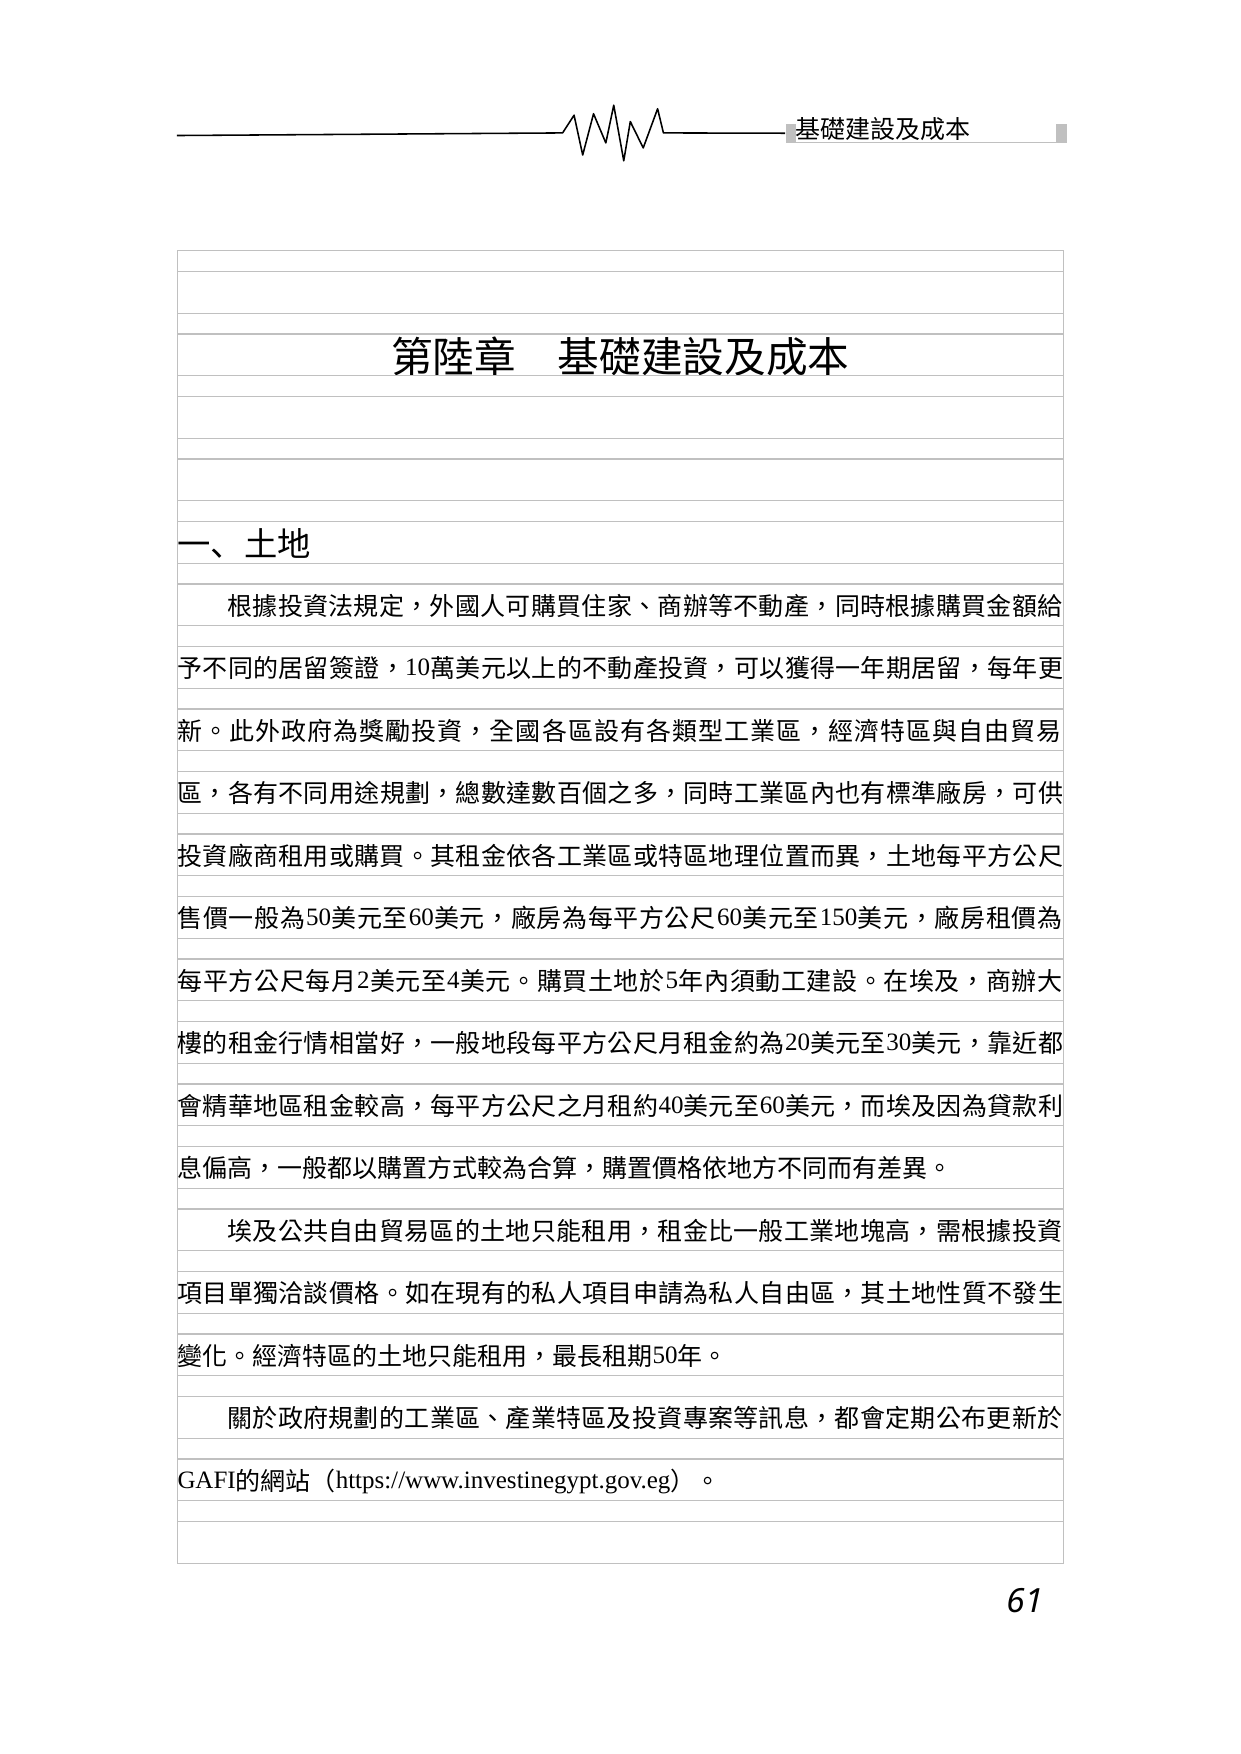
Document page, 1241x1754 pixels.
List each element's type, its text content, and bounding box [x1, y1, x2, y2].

text 會精華地區租金較高，每平方公尺之月租約40美元至60美元，而埃及因為貸款利 [178, 1085, 1063, 1125]
text [178, 876, 1063, 896]
text [178, 564, 1063, 583]
text [178, 1001, 1063, 1021]
text GAFI的網站（https://www.investinegypt.gov.eg）。 [178, 1460, 1063, 1500]
text 關於政府規劃的工業區、產業特區及投資專案等訊息，都會定期公布更新於 [178, 1397, 1063, 1438]
text 新。此外政府為獎勵投資，全國各區設有各類型工業區，經濟特區與自由貿易 [178, 710, 1063, 750]
text [178, 314, 1063, 333]
text [178, 1126, 1063, 1146]
text 根據投資法規定，外國人可購買住家、商辦等不動產，同時根據購買金額給 [178, 585, 1063, 625]
text [178, 1189, 1063, 1208]
text [178, 1251, 1063, 1271]
text 區，各有不同用途規劃，總數達數百個之多，同時工業區內也有標準廠房，可供 [178, 772, 1063, 813]
text [178, 626, 1063, 646]
text 一、土地 [178, 522, 1063, 563]
text [178, 501, 1063, 521]
text 變化。經濟特區的土地只能租用，最長租期50年。 [178, 1335, 1063, 1375]
text 第陸章 基礎建設及成本 [178, 335, 1063, 375]
text 每平方公尺每月2美元至4美元。購買土地於5年內須動工建設。在埃及，商辦大 [178, 960, 1063, 1000]
text [178, 1314, 1063, 1333]
text [178, 751, 1063, 771]
text [178, 939, 1063, 958]
text 樓的租金行情相當好，一般地段每平方公尺月租金約為20美元至30美元，靠近都 [178, 1022, 1063, 1063]
text [178, 1064, 1063, 1083]
text 售價一般為50美元至60美元，廠房為每平方公尺60美元至150美元，廠房租價為 [178, 897, 1063, 938]
text 予不同的居留簽證，10萬美元以上的不動產投資，可以獲得一年期居留，每年更 [178, 647, 1063, 688]
text [178, 1376, 1063, 1396]
text 息偏高，一般都以購置方式較為合算，購置價格依地方不同而有差異。 [178, 1147, 1063, 1188]
text 埃及公共自由貿易區的土地只能租用，租金比一般工業地塊高，需根據投資 [178, 1210, 1063, 1250]
text [178, 814, 1063, 833]
text [178, 1439, 1063, 1458]
text [178, 689, 1063, 708]
text 項目單獨洽談價格。如在現有的私人項目申請為私人自由區，其土地性質不發生 [178, 1272, 1063, 1313]
text 投資廠商租用或購買。其租金依各工業區或特區地理位置而異，土地每平方公尺 [178, 835, 1063, 875]
